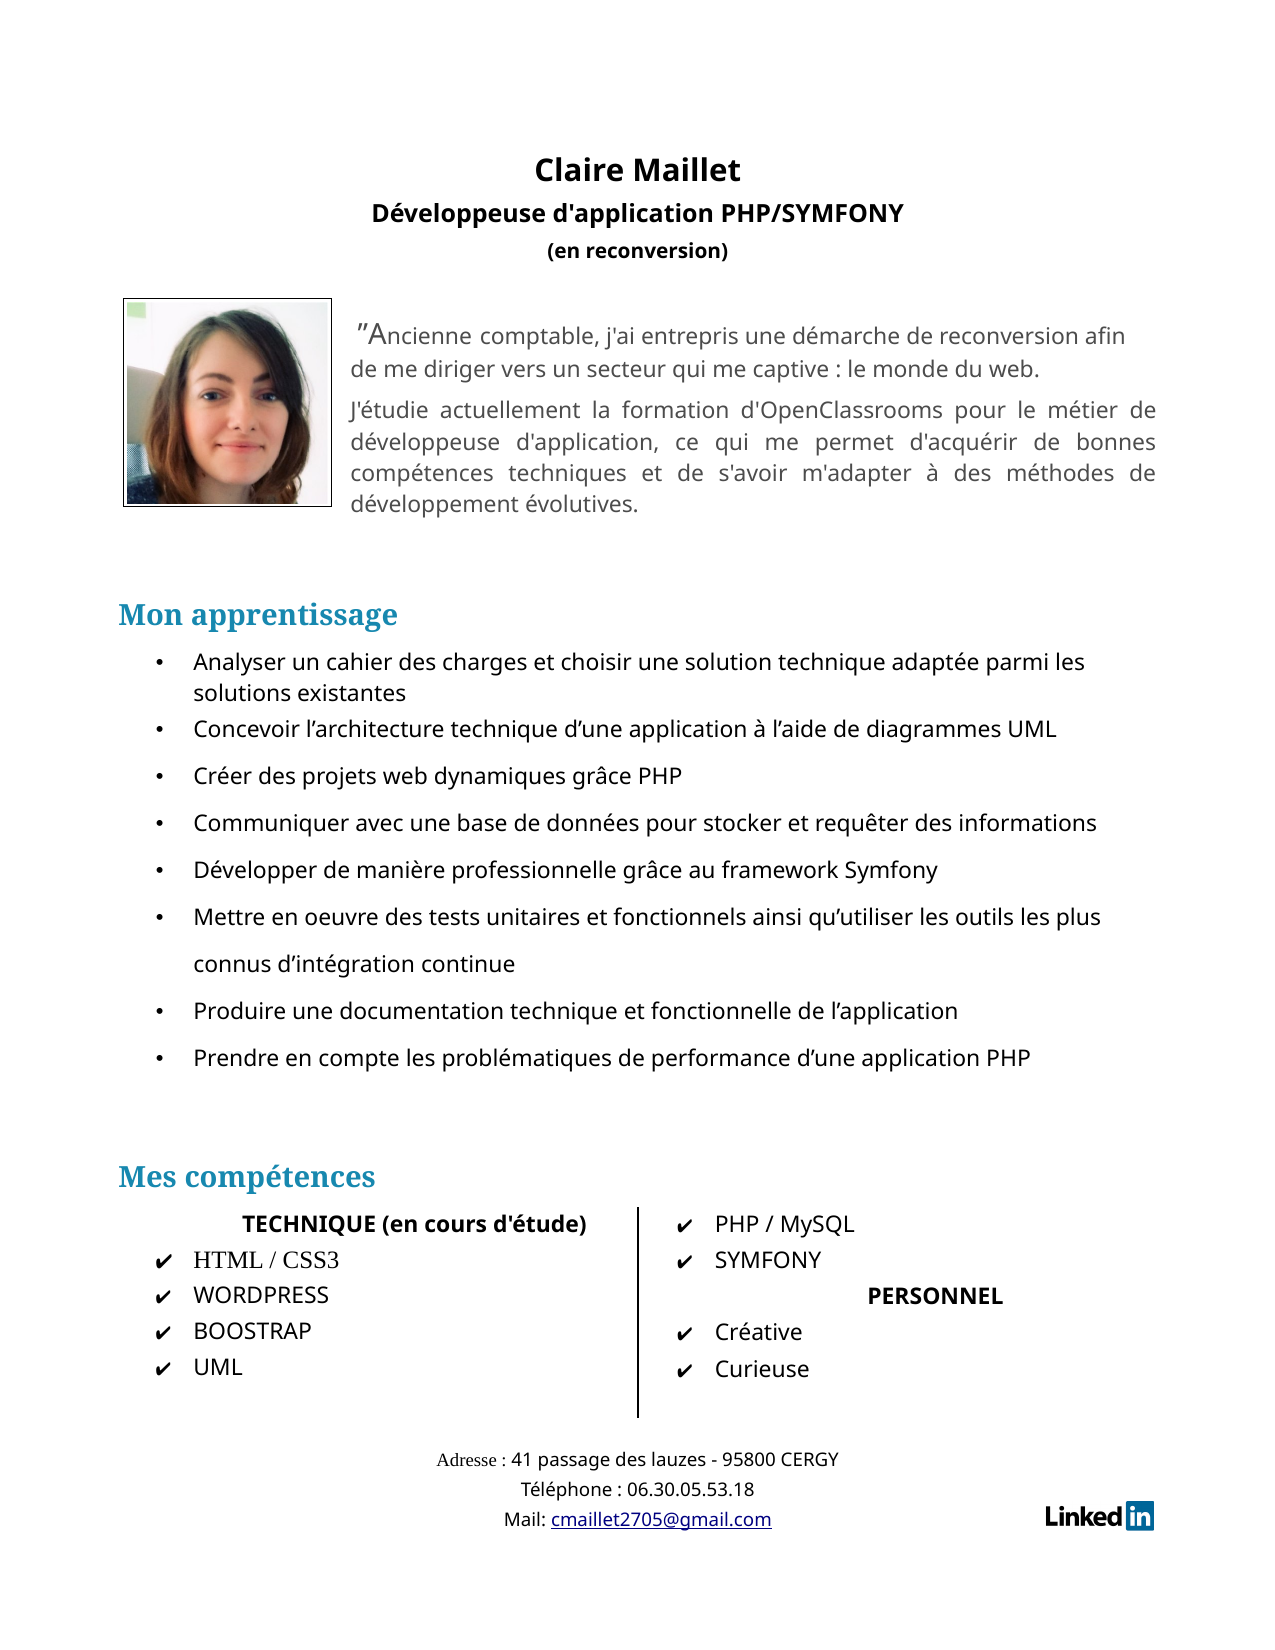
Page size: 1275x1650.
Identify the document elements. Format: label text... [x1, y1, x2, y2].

list SYMFONY [677, 1244, 1157, 1275]
list Analyser un cahier des charges et choisir une solution technique adaptée parmi les solutions existantes [156, 646, 1157, 708]
text (en reconversion) [118, 235, 1157, 265]
picture [1138, 1513, 1150, 1525]
list Prendre en compte les problématiques de performance d’une application PHP [156, 1042, 1157, 1073]
list PHP / MySQL [677, 1207, 1157, 1239]
subtitle [124, 299, 331, 506]
list Créer des projets web dynamiques grâce PHP [156, 760, 1157, 792]
list HTML / CSS3 [156, 1244, 635, 1274]
subtitle Mes compétences [118, 1156, 1157, 1196]
text PERSONNEL [639, 1280, 1157, 1311]
list WORDPRESS [156, 1279, 635, 1310]
list Communiquer avec une base de données pour stocker et requêter des informations [156, 807, 1157, 838]
text J'étudie actuellement la formation d'OpenClassrooms pour le métier de développeuse d'application, ce qui me permet d'acquérir de bonnes compétences techniques et de s'avoir m'adapter à des méthodes de développement évolutives. [350, 394, 1157, 519]
subtitle ˮAncienne comptable, j'ai entrepris une démarche de reconversion afin de me diriger vers un secteur qui me captive : le monde du web. [350, 313, 1157, 384]
picture [127, 302, 328, 504]
list Mettre en oeuvre des tests unitaires et fonctionnels ainsi qu’utiliser les outils les plus connus d’intégration continue [156, 901, 1157, 979]
list TECHNIQUE (en cours d'étude) [156, 1207, 635, 1239]
list Créative [677, 1316, 1157, 1347]
list Curieuse [677, 1352, 1157, 1384]
text Développeuse d'application PHP/SYMFONY [118, 196, 1157, 230]
text Mon apprentissage [118, 594, 1157, 634]
list Concevoir l’architecture technique d’une application à l’aide de diagrammes UML [156, 713, 1157, 745]
list Produire une documentation technique et fonctionnelle de l’application [156, 995, 1157, 1026]
list BOOSTRAP [156, 1315, 635, 1346]
picture [1045, 1501, 1126, 1531]
list UML [156, 1351, 635, 1382]
list Développer de manière professionnelle grâce au framework Symfony [156, 854, 1157, 885]
text Claire Maillet [118, 148, 1157, 191]
